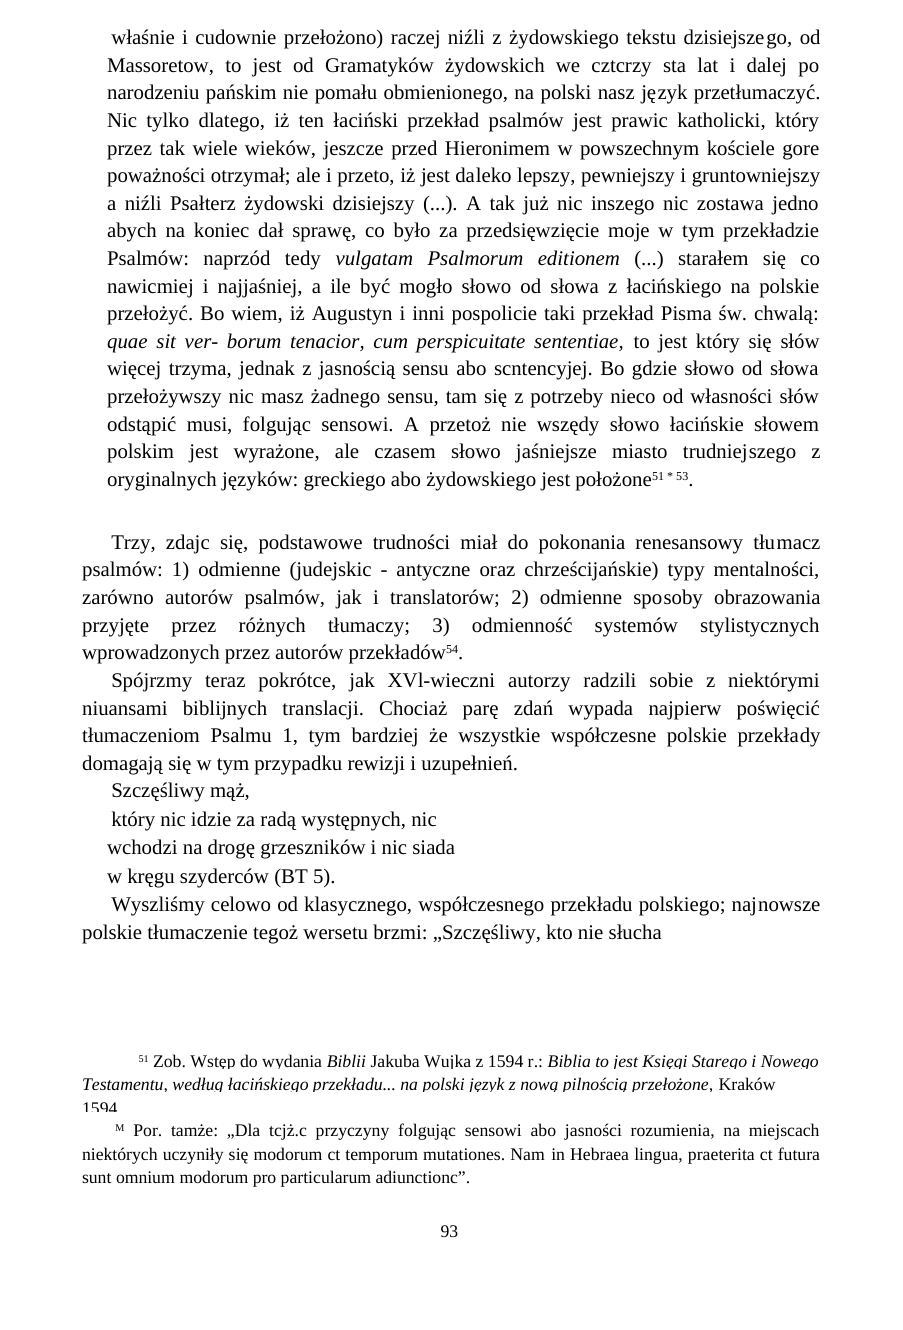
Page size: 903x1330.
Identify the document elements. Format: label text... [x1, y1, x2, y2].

text Spójrzmy teraz pokrótce, jak XVl-wieczni autorzy radzili sobie z niektórymi niuansami biblijnych translacji. Chociaż parę zdań wypada najpierw poświęcić tłumaczeniom Psalmu 1, tym bardziej że wszystkie współczesne polskie przekła­dy domagają się w tym przypadku rewizji i uzupełnień. [82, 668, 820, 775]
text właśnie i cudownie przełożono) raczej niźli z żydowskiego tekstu dzisiejsze­go, od Massoretow, to jest od Gramatyków żydowskich we cztcrzy sta lat i dalej po narodzeniu pańskim nie pomału obmienionego, na polski nasz ję­zyk przetłumaczyć. Nic tylko dlatego, iż ten łaciński przekład psalmów jest prawic katholicki, który przez tak wiele wieków, jeszcze przed Hieronimem w powszechnym kościele gore poważności otrzymał; ale i przeto, iż jest da­leko lepszy, pewniejszy i gruntowniejszy a niźli Psałterz żydowski dzisiejszy (...). A tak już nic inszego nic zostawa jedno abych na koniec dał sprawę, co było za przedsięwzięcie moje w tym przekładzie Psalmów: naprzód tedy vulgatam Psalmorum editionem (...) starałem się co nawicmiej i najjaśniej, a ile być mogło słowo od słowa z łacińskiego na polskie przełożyć. Bo wiem, iż Augustyn i inni pospolicie taki przekład Pisma św. chwalą: quae sit ver- borum tenacior, cum perspicuitate sententiae, to jest który się słów więcej trzyma, jednak z jasnością sensu abo scntencyjej. Bo gdzie słowo od słowa przełożywszy nic masz żadnego sensu, tam się z potrzeby nieco od własności słów odstąpić musi, folgując sensowi. A przetoż nie wszędy słowo łacińskie słowem polskim jest wyrażone, ale czasem słowo jaśniejsze miasto trudniej­szego z oryginalnych języków: greckiego abo żydowskiego jest położone51 * 53. [107, 25, 820, 491]
text M Por. tamże: „Dla tcjż.c przyczyny folgując sensowi abo jasności rozumienia, na miejscach niektórych uczyniły się modorum ct temporum mutationes. Nam in Hebraea lingua, praeterita ct futura sunt omnium modorum pro particularum adiunctionc”. [82, 1120, 820, 1187]
text który nic idzie za radą występnych, nic wchodzi na drogę grzeszników i nic siada w kręgu szyderców (BT 5). [107, 807, 464, 888]
text Testamentu, według łacińskiego przekładu... na polski język z nową pilnością przełożone, Kraków [82, 1074, 820, 1091]
text 93 [440, 1221, 464, 1241]
text Trzy, zdajc się, podstawowe trudności miał do pokonania renesansowy tłu­macz psalmów: 1) odmienne (judejskic - antyczne oraz chrześcijańskie) typy mentalności, zarówno autorów psalmów, jak i translatorów; 2) odmienne spo­soby obrazowania przyjęte przez różnych tłumaczy; 3) odmienność systemów stylistycznych wprowadzonych przez autorów przekładów54. [82, 530, 820, 664]
text 1594. [82, 1098, 820, 1111]
text Wyszliśmy celowo od klasycznego, współczesnego przekładu polskiego; naj­nowsze polskie tłumaczenie tegoż wersetu brzmi: „Szczęśliwy, kto nie słucha [82, 892, 820, 944]
text Szczęśliwy mąż, [82, 778, 820, 802]
text 51 Zob. Wstęp do wydania Biblii Jakuba Wujka z 1594 r.: Biblia to jest Księgi Starego i Nowego [82, 1051, 820, 1068]
